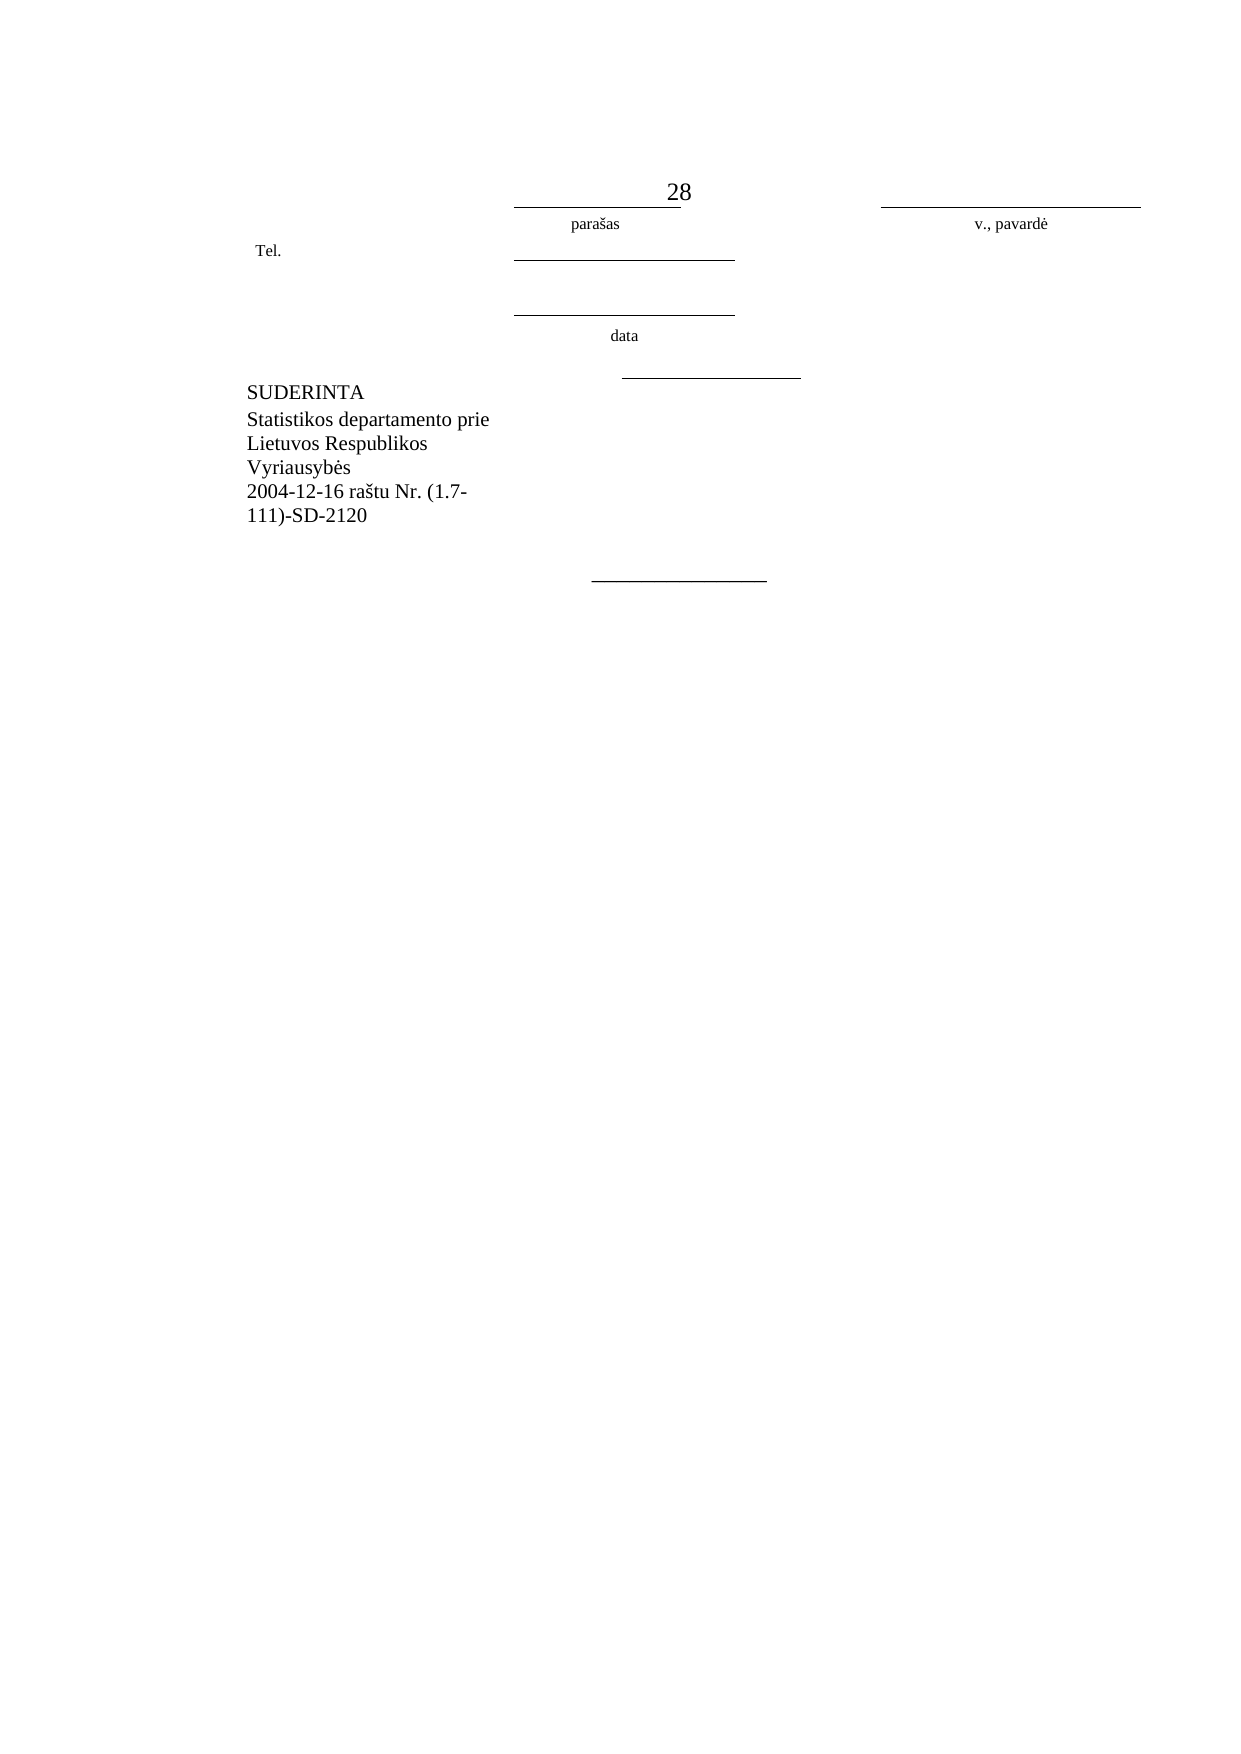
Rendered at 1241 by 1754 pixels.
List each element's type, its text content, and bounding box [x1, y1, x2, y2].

table_cell [189, 315, 235, 345]
table_cell [514, 345, 572, 378]
table_cell [1038, 233, 1088, 260]
table_cell [934, 315, 984, 345]
table_cell [189, 431, 235, 479]
table_cell [1088, 404, 1141, 431]
table_cell [572, 431, 622, 479]
table_cell [1141, 404, 1192, 431]
table_cell [189, 286, 235, 315]
table_cell [801, 315, 881, 345]
table_cell [622, 261, 681, 286]
table_cell [801, 479, 881, 527]
table_cell 2004-12-16 raštu Nr. (1.7-111)-SD-2120 [235, 479, 514, 527]
table_cell SUDERINTA [235, 378, 514, 404]
table_cell [984, 233, 1038, 260]
table_cell [934, 345, 984, 378]
table_cell [681, 479, 735, 527]
table_cell [1088, 315, 1141, 345]
table_cell [984, 404, 1038, 431]
table_cell [1088, 345, 1141, 378]
table_cell [1088, 378, 1141, 404]
table_cell [881, 378, 934, 404]
table_cell [1038, 431, 1088, 479]
table_cell [984, 315, 1038, 345]
table_cell [735, 233, 801, 260]
table_cell [881, 260, 934, 286]
table_cell [934, 260, 984, 286]
table_cell [934, 378, 984, 404]
table_cell [1141, 286, 1192, 315]
table_cell [934, 431, 984, 479]
table_cell [934, 286, 984, 315]
table_cell [984, 378, 1038, 404]
table_cell [735, 260, 801, 286]
table_cell [514, 378, 572, 404]
table_cell [1088, 479, 1141, 527]
table_cell [984, 345, 1038, 378]
table_cell [1088, 286, 1141, 315]
table_cell [1088, 260, 1141, 286]
table_cell v., pavardė [881, 208, 1141, 233]
table_cell [881, 345, 934, 378]
table_cell parašas [514, 208, 681, 233]
table_cell [801, 345, 881, 378]
table_cell [934, 404, 984, 431]
table_cell [681, 431, 735, 479]
table_cell [572, 261, 622, 286]
table_cell [1038, 260, 1088, 286]
table_cell [681, 207, 801, 233]
table_cell [189, 345, 235, 378]
table_cell [622, 379, 681, 404]
table_cell [801, 207, 881, 233]
table_cell [235, 286, 514, 315]
table_cell [735, 479, 801, 527]
table_cell [735, 345, 801, 378]
table_cell [189, 378, 235, 404]
table_cell [189, 207, 235, 233]
table_cell Lietuvos Respublikos Vyriausybės [235, 431, 514, 479]
table_cell Tel. [235, 233, 514, 260]
table_cell [572, 286, 622, 315]
table_cell [514, 261, 572, 286]
table_cell [189, 479, 235, 527]
table_cell Statistikos departamento prie [235, 404, 514, 431]
table_cell [934, 233, 984, 260]
table_cell [681, 261, 735, 286]
table_cell [1141, 315, 1192, 345]
table_cell [235, 315, 514, 345]
table_cell [572, 233, 622, 260]
table_cell [1141, 345, 1192, 378]
table_cell [735, 315, 801, 345]
table_cell [514, 404, 572, 431]
table_cell data [514, 316, 735, 345]
table_cell [235, 260, 514, 286]
table_cell [1141, 479, 1192, 527]
table_cell [735, 286, 801, 315]
table_cell [622, 431, 681, 479]
table_cell [1141, 207, 1192, 233]
table_cell [514, 431, 572, 479]
table_cell [801, 286, 881, 315]
table_cell [934, 479, 984, 527]
table_cell [681, 404, 735, 431]
table_cell [1038, 286, 1088, 315]
table_cell [881, 479, 934, 527]
table_cell [881, 431, 934, 479]
table_cell [572, 378, 622, 404]
table_cell [1038, 479, 1088, 527]
table_cell [622, 286, 681, 315]
table_cell [984, 431, 1038, 479]
table_cell [735, 431, 801, 479]
table_cell [189, 404, 235, 431]
table_cell [801, 404, 881, 431]
table_cell [622, 233, 681, 260]
table_cell [881, 315, 934, 345]
table_cell [801, 378, 881, 404]
table_cell [1038, 378, 1088, 404]
table_cell [1141, 378, 1192, 404]
table_cell [1038, 404, 1088, 431]
table_cell [984, 260, 1038, 286]
table_cell [189, 260, 235, 286]
table_cell [622, 404, 681, 431]
table_cell [881, 286, 934, 315]
table_cell [984, 286, 1038, 315]
table_cell [984, 479, 1038, 527]
table_cell [235, 345, 514, 378]
table_cell [1038, 315, 1088, 345]
table_cell [735, 404, 801, 431]
table_cell [572, 404, 622, 431]
table_cell [681, 233, 735, 260]
table_cell [881, 233, 934, 260]
text ______________ [177, 556, 1181, 584]
table_cell [572, 345, 622, 378]
table_cell [189, 233, 235, 260]
table_cell [735, 379, 801, 404]
table_cell [235, 207, 514, 233]
table_cell [681, 286, 735, 315]
table_cell [681, 379, 735, 404]
table_cell [622, 479, 681, 527]
table_cell [514, 286, 572, 315]
table_cell [801, 260, 881, 286]
table_cell [622, 345, 681, 378]
table_cell [1038, 345, 1088, 378]
table_cell [681, 345, 735, 378]
table_cell [801, 233, 881, 260]
table_cell [572, 479, 622, 527]
table_cell [801, 431, 881, 479]
table_cell [881, 404, 934, 431]
table_cell [1141, 431, 1192, 479]
table_cell [514, 479, 572, 527]
table_cell [1141, 233, 1192, 260]
table_cell [1088, 431, 1141, 479]
table_cell [1141, 260, 1192, 286]
table_cell [1088, 233, 1141, 260]
table_cell [514, 233, 572, 260]
